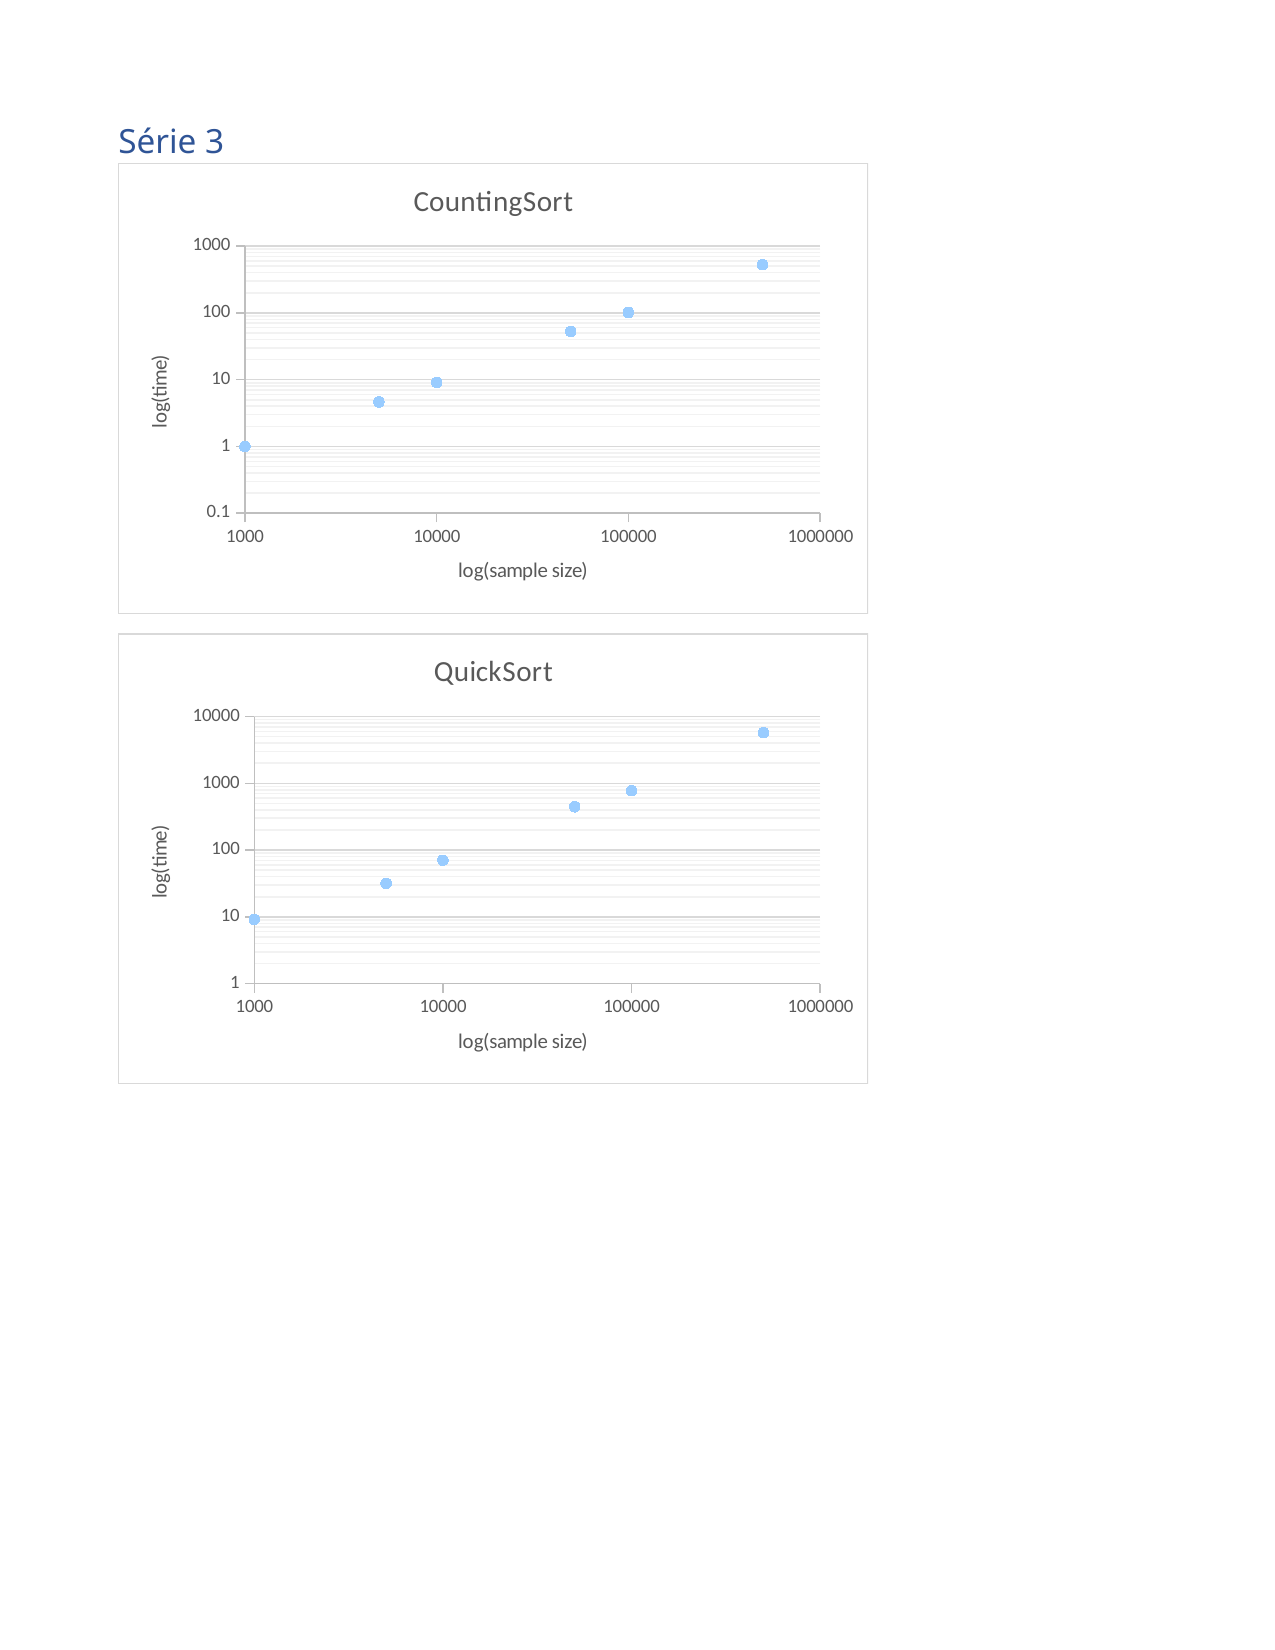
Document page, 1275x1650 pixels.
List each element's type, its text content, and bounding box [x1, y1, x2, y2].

subtitle Série 3 [118, 118, 1157, 163]
